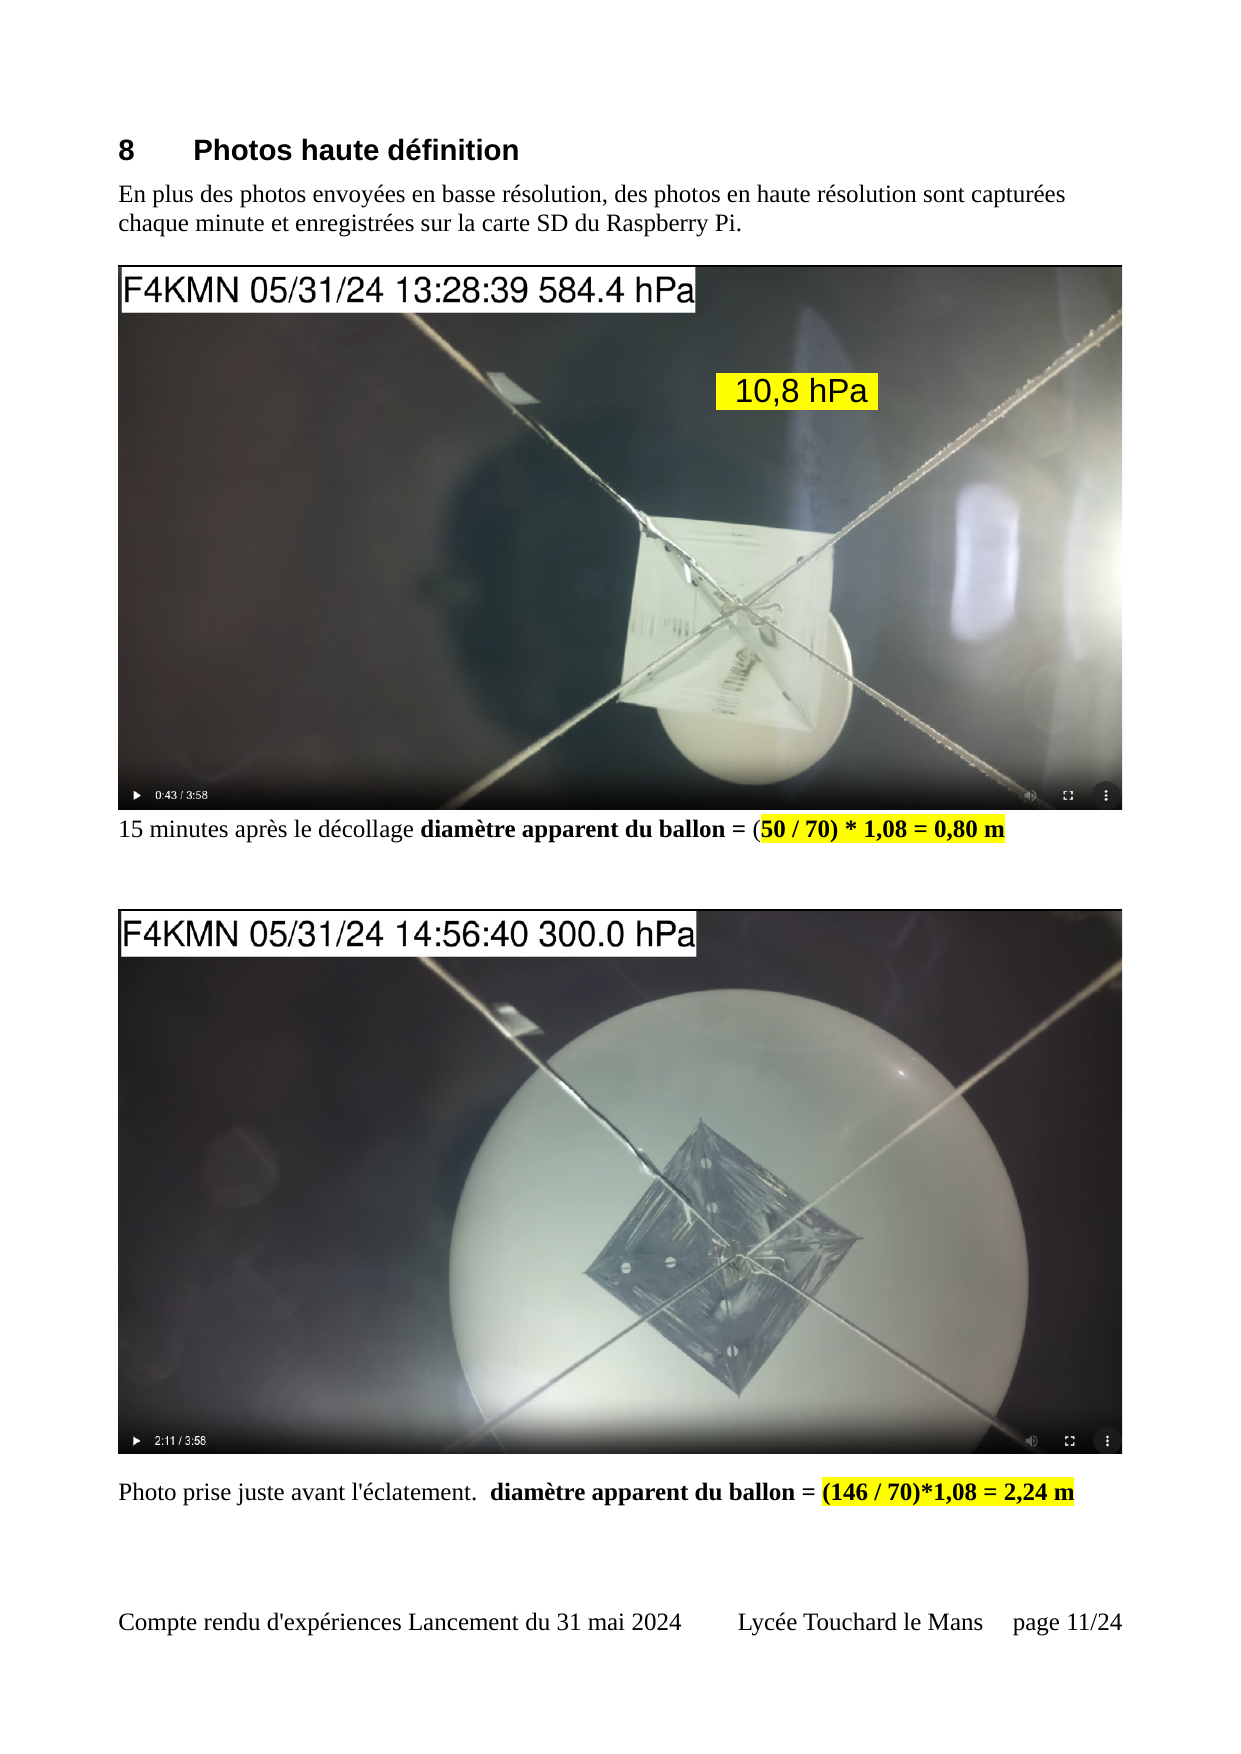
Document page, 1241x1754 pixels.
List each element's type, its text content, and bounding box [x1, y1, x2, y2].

subtitle Photos haute définition [118, 133, 1122, 166]
text En plus des photos envoyées en basse résolution, des photos en haute résolution sont capturées chaque minute et enregistrées sur la carte SD du Raspberry Pi. [118, 179, 1122, 236]
text Photo prise juste avant l'éclatement. diamètre apparent du ballon = (146 / 70)*1,08 = 2,24 m [118, 1454, 1122, 1506]
picture [118, 909, 1123, 1454]
text 15 minutes après le décollage diamètre apparent du ballon = (50 / 70) * 1,08 = 0,80 m [118, 810, 1122, 843]
picture [118, 265, 1123, 810]
